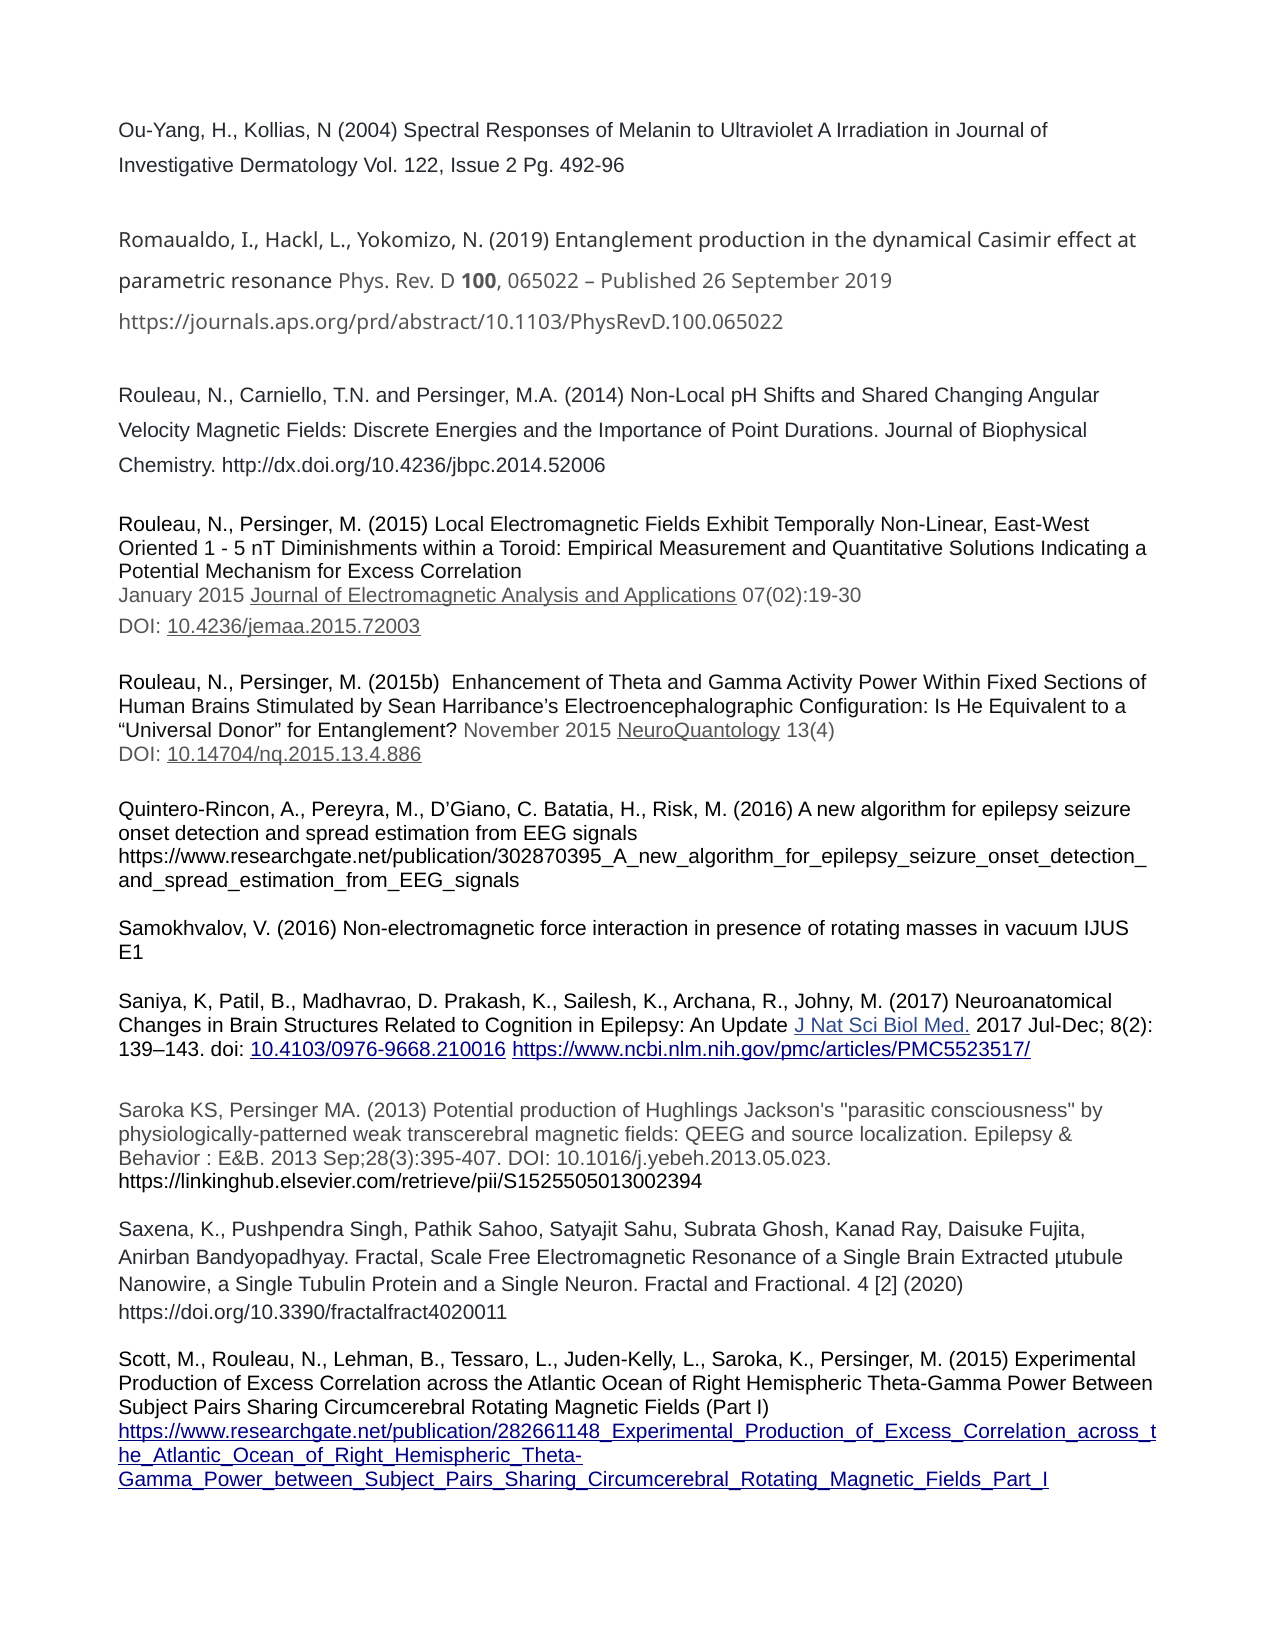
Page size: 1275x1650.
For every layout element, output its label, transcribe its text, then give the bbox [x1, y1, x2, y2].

text Rouleau, N., Persinger, M. (2015) Local Electromagnetic Fields Exhibit Temporally Non-Linear, East-West Oriented 1 - 5 nT Diminishments within a Toroid: Empirical Measurement and Quantitative Solutions Indicating a Potential Mechanism for Excess Correlation [118, 511, 1157, 583]
text Saroka KS, Persinger MA. (2013) Potential production of Hughlings Jackson's "parasitic consciousness" by physiologically-patterned weak transcerebral magnetic fields: QEEG and source localization. Epilepsy & Behavior : E&B. 2013 Sep;28(3):395-407. DOI: 10.1016/j.yebeh.2013.05.023. https://linkinghub.elsevier.com/retrieve/pii/S1525505013002394 [118, 1097, 1157, 1193]
text Rouleau, N., Persinger, M. (2015b) Enhancement of Theta and Gamma Activity Power Within Fixed Sections of Human Brains Stimulated by Sean Harribance’s Electroencephalographic Configuration: Is He Equivalent to a “Universal Donor” for Entanglement? November 2015 NeuroQuantology 13(4) [118, 669, 1157, 741]
text Scott, M., Rouleau, N., Lehman, B., Tessaro, L., Juden-Kelly, L., Saroka, K., Persinger, M. (2015) Experimental Production of Excess Correlation across the Atlantic Ocean of Right Hemispheric Theta-Gamma Power Between Subject Pairs Sharing Circumcerebral Rotating Magnetic Fields (Part I) https://www.researchgate.net/publication/282661148_Experimental_Production_of_Excess_Correlation_across_the_Atlantic_Ocean_of_Right_Hemispheric_Theta-Gamma_Power_between_Subject_Pairs_Sharing_Circumcerebral_Rotating_Magnetic_Fields_Part_I [118, 1347, 1157, 1491]
list January 2015 Journal of Electromagnetic Analysis and Applications 07(02):19-30 [118, 583, 1157, 607]
text Samokhvalov, V. (2016) Non-electromagnetic force interaction in presence of rotating masses in vacuum IJUS E1 [118, 916, 1157, 964]
text DOI: 10.14704/nq.2015.13.4.886 [118, 741, 1157, 765]
text DOI: 10.4236/jemaa.2015.72003 [118, 614, 1157, 638]
subtitle Saniya, K, Patil, B., Madhavrao, D. Prakash, K., Sailesh, K., Archana, R., Johny, M. (2017) Neuroanatomical Changes in Brain Structures Related to Cognition in Epilepsy: An Update J Nat Sci Biol Med. 2017 Jul-Dec; 8(2): 139–143. doi: 10.4103/0976-9668.210016 https://www.ncbi.nlm.nih.gov/pmc/articles/PMC5523517/ [118, 989, 1157, 1061]
text Rouleau, N., Carniello, T.N. and Persinger, M.A. (2014) Non-Local pH Shifts and Shared Changing Angular Velocity Magnetic Fields: Discrete Energies and the Importance of Point Durations. Journal of Biophysical Chemistry. http://dx.doi.org/10.4236/jbpc.2014.52006 [118, 383, 1157, 477]
text Saxena, K., Pushpendra Singh, Pathik Sahoo, Satyajit Sahu, Subrata Ghosh, Kanad Ray, Daisuke Fujita, Anirban Bandyopadhyay. Fractal, Scale Free Electromagnetic Resonance of a Single Brain Extracted μtubule Nanowire, a Single Tubulin Protein and a Single Neuron. Fractal and Fractional. 4 [2] (2020) https://doi.org/10.3390/fractalfract4020011 [118, 1217, 1157, 1324]
text Ou-Yang, H., Kollias, N (2004) Spectral Responses of Melanin to Ultraviolet A Irradiation in Journal of Investigative Dermatology Vol. 122, Issue 2 Pg. 492-96 [118, 118, 1157, 177]
subtitle Romaualdo, I., Hackl, L., Yokomizo, N. (2019) Entanglement production in the dynamical Casimir effect at parametric resonance Phys. Rev. D 100, 065022 – Published 26 September 2019 https://journals.aps.org/prd/abstract/10.1103/PhysRevD.100.065022 [118, 225, 1157, 336]
text Quintero-Rincon, A., Pereyra, M., D’Giano, C. Batatia, H., Risk, M. (2016) A new algorithm for epilepsy seizure onset detection and spread estimation from EEG signals https://www.researchgate.net/publication/302870395_A_new_algorithm_for_epilepsy_seizure_onset_detection_and_spread_estimation_from_EEG_signals [118, 796, 1157, 892]
